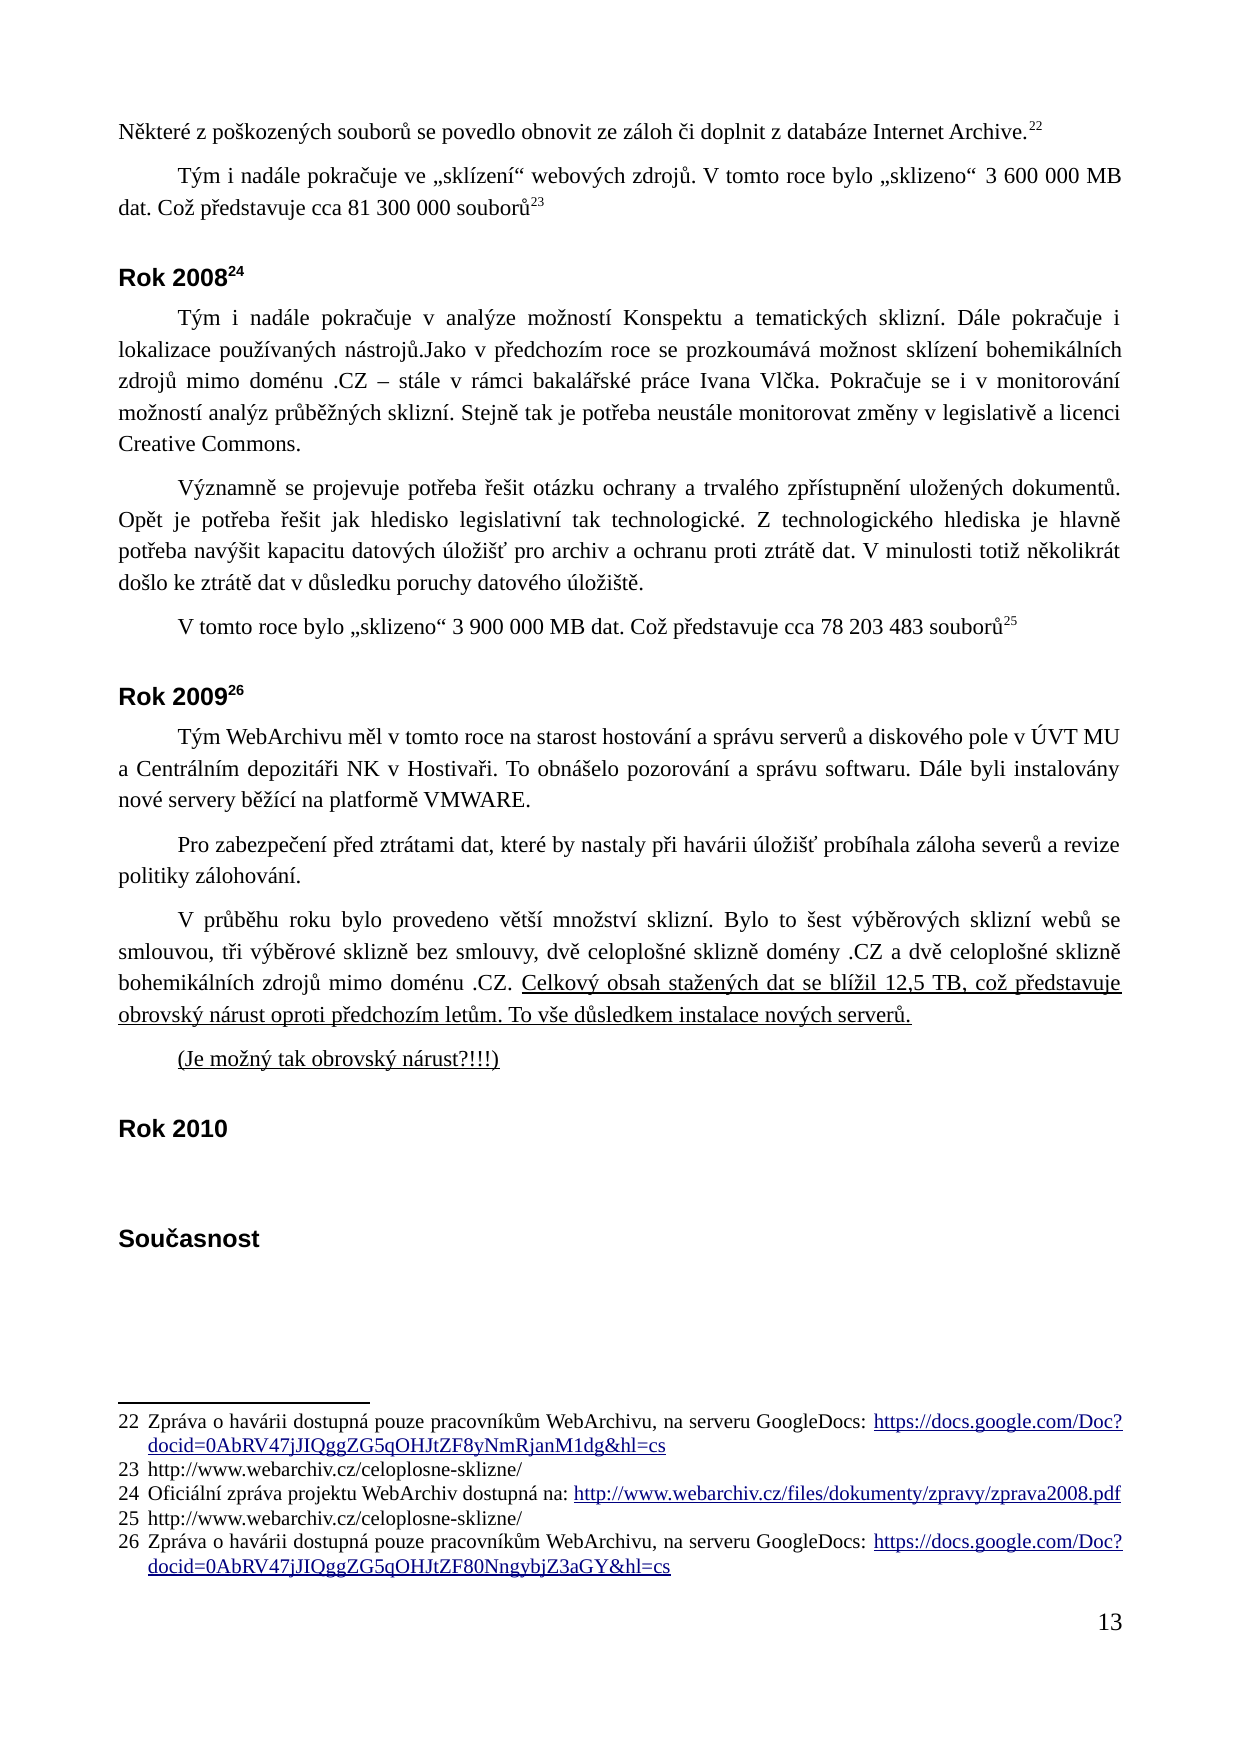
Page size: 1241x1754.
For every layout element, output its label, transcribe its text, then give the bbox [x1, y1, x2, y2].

text Pro zabezpečení před ztrátami dat, které by nastaly při havárii úložišť probíhala záloha severů a revize politiky zálohování. [118, 831, 1122, 888]
text Tým i nadále pokračuje ve „sklízení“ webových zdrojů. V tomto roce bylo „sklizeno“ 3 600 000 MB dat. Což představuje cca 81 300 000 souborů [118, 162, 1122, 220]
text Zpráva o havárii dostupná pouze pracovníkům WebArchivu, na serveru GoogleDocs: https://docs.google.com/Doc?docid=0AbRV47jJIQggZG5qOHJtZF80NngybjZ3aGY&hl=cs [118, 1529, 1122, 1578]
subtitle Rok 2009 [118, 682, 1122, 711]
text http://www.webarchiv.cz/celoplosne-sklizne/ [118, 1505, 1122, 1529]
subtitle Současnost [118, 1224, 1122, 1253]
text Oficiální zpráva projektu WebArchiv dostupná na: http://www.webarchiv.cz/files/dokumenty/zpravy/zprava2008.pdf [118, 1481, 1122, 1505]
text Zpráva o havárii dostupná pouze pracovníkům WebArchivu, na serveru GoogleDocs: https://docs.google.com/Doc?docid=0AbRV47jJIQggZG5qOHJtZF8yNmRjanM1dg&hl=cs [118, 1409, 1122, 1457]
text Tým i nadále pokračuje v analýze možností Konspektu a tematických sklizní. Dále pokračuje i lokalizace používaných nástrojů.Jako v předchozím roce se prozkoumává možnost sklízení bohemikálních zdrojů mimo doménu .CZ – stále v rámci bakalářské práce Ivana Vlčka. Pokračuje se i v monitorování možností analýz průběžných sklizní. Stejně tak je potřeba neustále monitorovat změny v legislativě a licenci Creative Commons. [118, 304, 1122, 457]
text Některé z poškozených souborů se povedlo obnovit ze záloh či doplnit z databáze Internet Archive. [118, 118, 1122, 144]
text Tým WebArchivu měl v tomto roce na starost hostování a správu serverů a diskového pole v ÚVT MU a Centrálním depozitáři NK v Hostivaři. To obnášelo pozorování a správu softwaru. Dále byli instalovány nové servery běžící na platformě VMWARE. [118, 723, 1122, 813]
text Významně se projevuje potřeba řešit otázku ochrany a trvalého zpřístupnění uložených dokumentů. Opět je potřeba řešit jak hledisko legislativní tak technologické. Z technologického hlediska je hlavně potřeba navýšit kapacitu datových úložišť pro archiv a ochranu proti ztrátě dat. V minulosti totiž několikrát došlo ke ztrátě dat v důsledku poruchy datového úložiště. [118, 474, 1122, 595]
subtitle Rok 2008 [118, 263, 1122, 292]
text V průběhu roku bylo provedeno větší množství sklizní. Bylo to šest výběrových sklizní webů se smlouvou, tři výběrové sklizně bez smlouvy, dvě celoplošné sklizně domény .CZ a dvě celoplošné sklizně bohemikálních zdrojů mimo doménu .CZ. Celkový obsah stažených dat se blížil 12,5 TB, což představuje obrovský nárust oproti předchozím letům. To vše důsledkem instalace nových serverů. [118, 906, 1122, 1027]
text V tomto roce bylo „sklizeno“ 3 900 000 MB dat. Což představuje cca 78 203 483 souborů [118, 613, 1122, 639]
text (Je možný tak obrovský nárust?!!!) [118, 1045, 1122, 1071]
text http://www.webarchiv.cz/celoplosne-sklizne/ [118, 1457, 1122, 1481]
subtitle Rok 2010 [118, 1114, 1122, 1143]
